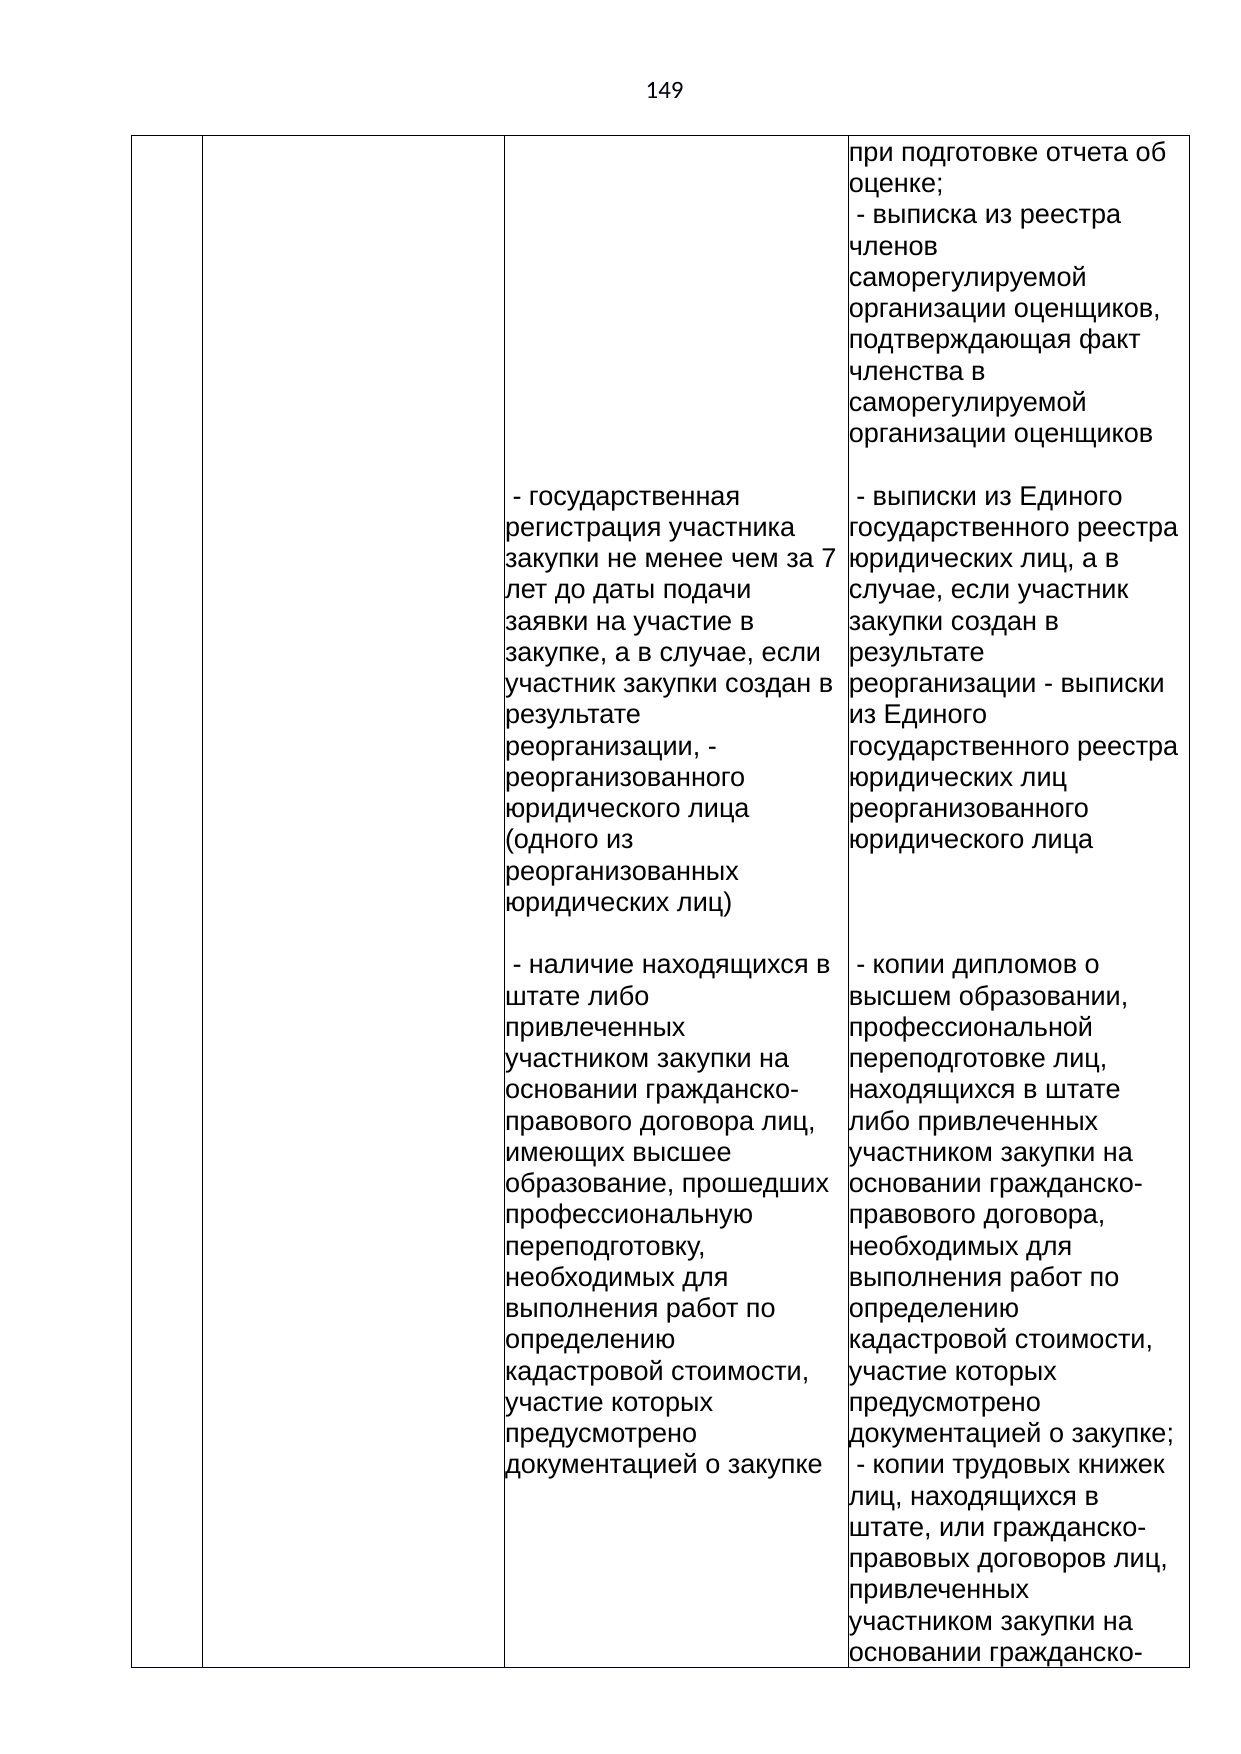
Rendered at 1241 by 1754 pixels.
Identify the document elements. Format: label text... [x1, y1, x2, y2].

table_cell [203, 136, 504, 1667]
table_cell при подготовке отчета об оценке; - выписка из реестра членов саморегулируемой организации оценщиков, подтверждающая факт членства в саморегулируемой организации оценщиков - выписки из Единого государственного реестра юридических лиц, а в случае, если участник закупки создан в результате реорганизации - выписки из Единого государственного реестра юридических лиц реорганизованного юридического лица - копии дипломов о высшем образовании, профессиональной переподготовке лиц, находящихся в штате либо привлеченных участником закупки на основании гражданско-правового договора, необходимых для выполнения работ по определению кадастровой стоимости, участие которых предусмотрено документацией о закупке; - копии трудовых книжек лиц, находящихся в штате, или гражданско-правовых договоров лиц, привлеченных участником закупки на основании гражданско- [849, 136, 1189, 1667]
table_cell - государственная регистрация участника закупки не менее чем за 7 лет до даты подачи заявки на участие в закупке, а в случае, если участник закупки создан в результате реорганизации, - реорганизованного юридического лица (одного из реорганизованных юридических лиц) - наличие находящихся в штате либо привлеченных участником закупки на основании гражданско-правового договора лиц, имеющих высшее образование, прошедших профессиональную переподготовку, необходимых для выполнения работ по определению кадастровой стоимости, участие которых предусмотрено документацией о закупке [505, 136, 848, 1667]
table_cell [132, 136, 202, 1667]
